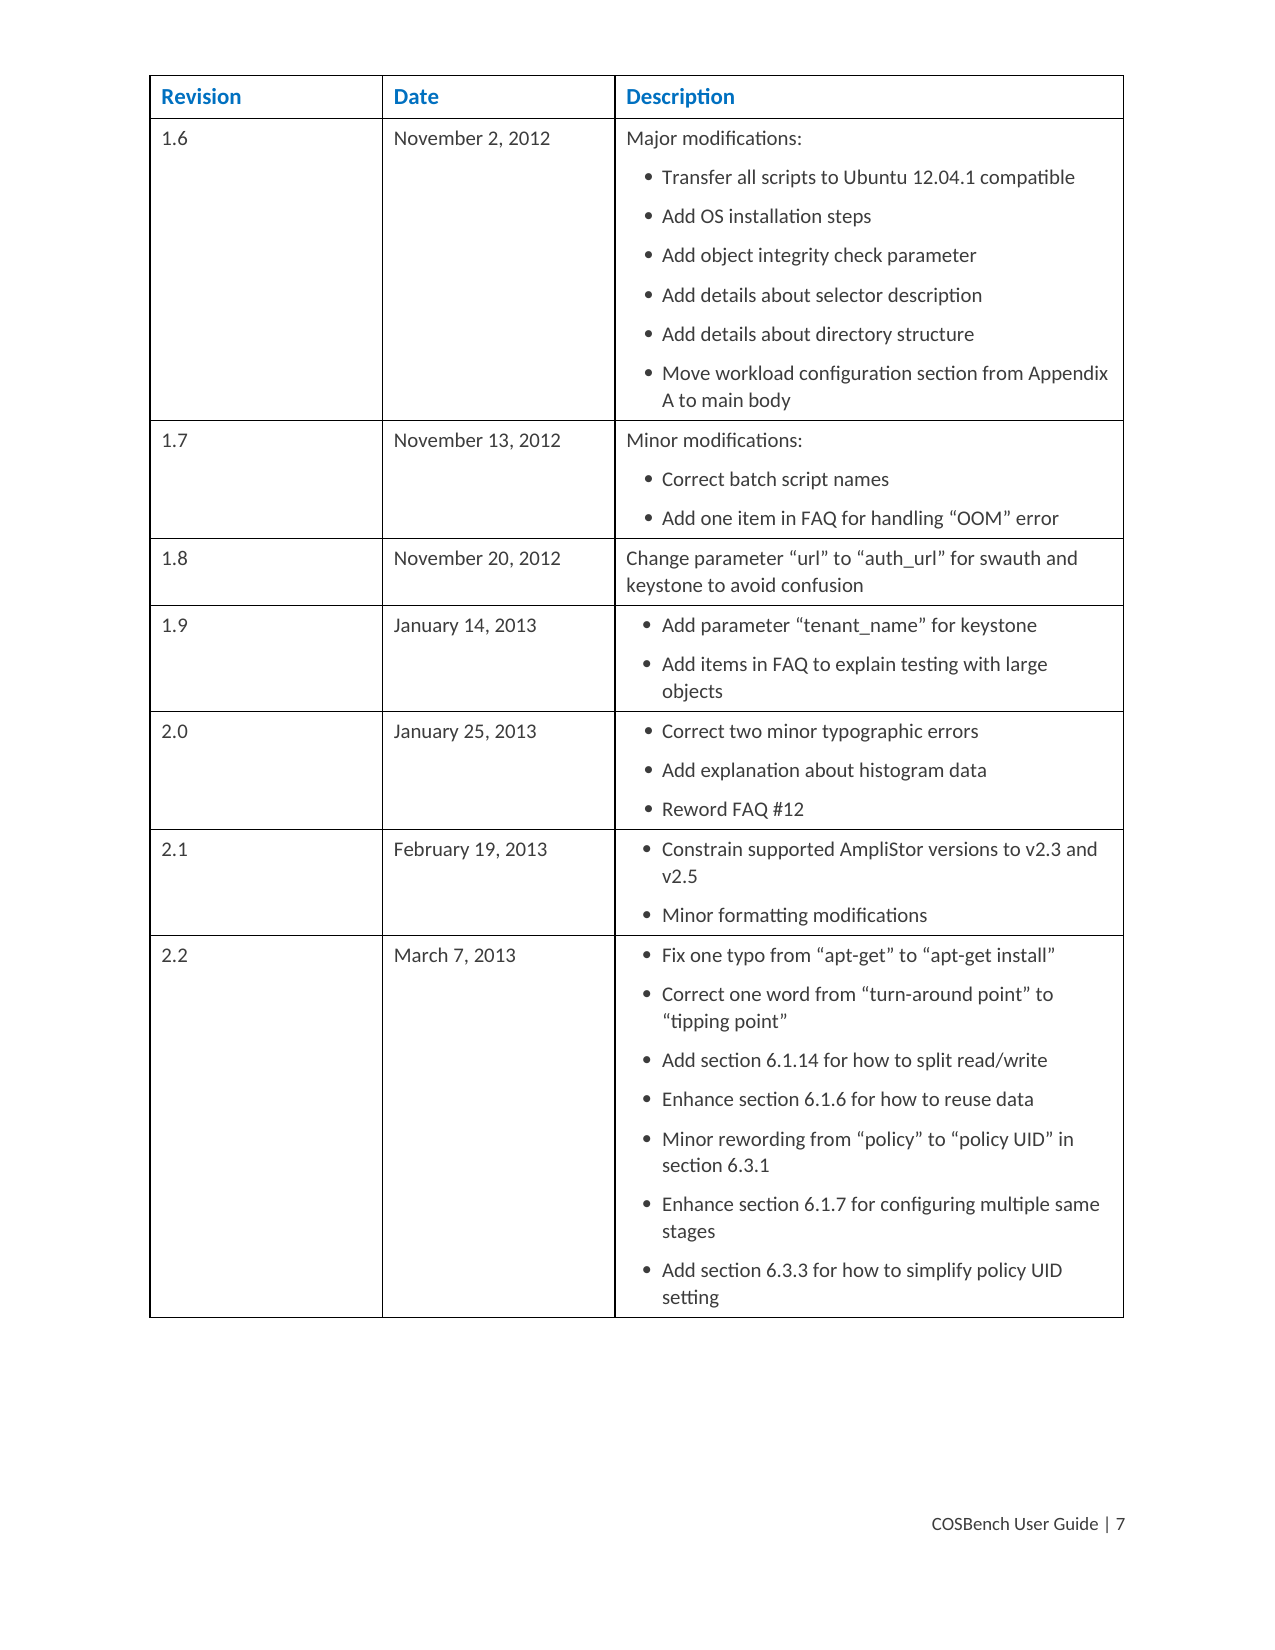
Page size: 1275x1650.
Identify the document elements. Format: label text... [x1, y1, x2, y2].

table_cell 2.2 [151, 936, 382, 1317]
table_cell February 19, 2013 [383, 830, 614, 935]
table_cell January 25, 2013 [383, 712, 614, 829]
table_cell January 14, 2013 [383, 606, 614, 711]
table_cell 1.6 [151, 119, 382, 419]
table_cell Add parameter “tenant_name” for keystone Add items in FAQ to explain testing with large objects [616, 606, 1123, 711]
table_cell 1.8 [151, 539, 382, 605]
table_cell Change parameter “url” to “auth_url” for swauth and keystone to avoid confusion [616, 539, 1123, 605]
table_cell 1.7 [151, 421, 382, 538]
table_cell 2.0 [151, 712, 382, 829]
table_cell Minor modifications: Correct batch script names Add one item in FAQ for handling “OOM” error [616, 421, 1123, 538]
table_cell Fix one typo from “apt-get” to “apt-get install” Correct one word from “turn-around point” to “tipping point” Add section 6.1.14 for how to split read/write Enhance section 6.1.6 for how to reuse data Minor rewording from “policy” to “policy UID” in section 6.3.1 Enhance section 6.1.7 for configuring multiple same stages Add section 6.3.3 for how to simplify policy UID setting [616, 936, 1123, 1317]
table_cell November 2, 2012 [383, 119, 614, 419]
table_cell 1.9 [151, 606, 382, 711]
table_cell Major modifications: Transfer all scripts to Ubuntu 12.04.1 compatible Add OS installation steps Add object integrity check parameter Add details about selector description Add details about directory structure Move workload configuration section from Appendix A to main body [616, 119, 1123, 419]
table_cell 2.1 [151, 830, 382, 935]
table_header Description [616, 76, 1123, 118]
table_cell Correct two minor typographic errors Add explanation about histogram data Reword FAQ #12 [616, 712, 1123, 829]
table_cell Constrain supported AmpliStor versions to v2.3 and v2.5 Minor formatting modifications [616, 830, 1123, 935]
table_cell November 13, 2012 [383, 421, 614, 538]
table_header Revision [151, 76, 382, 118]
table_cell November 20, 2012 [383, 539, 614, 605]
table_header Date [383, 76, 614, 118]
table_cell March 7, 2013 [383, 936, 614, 1317]
